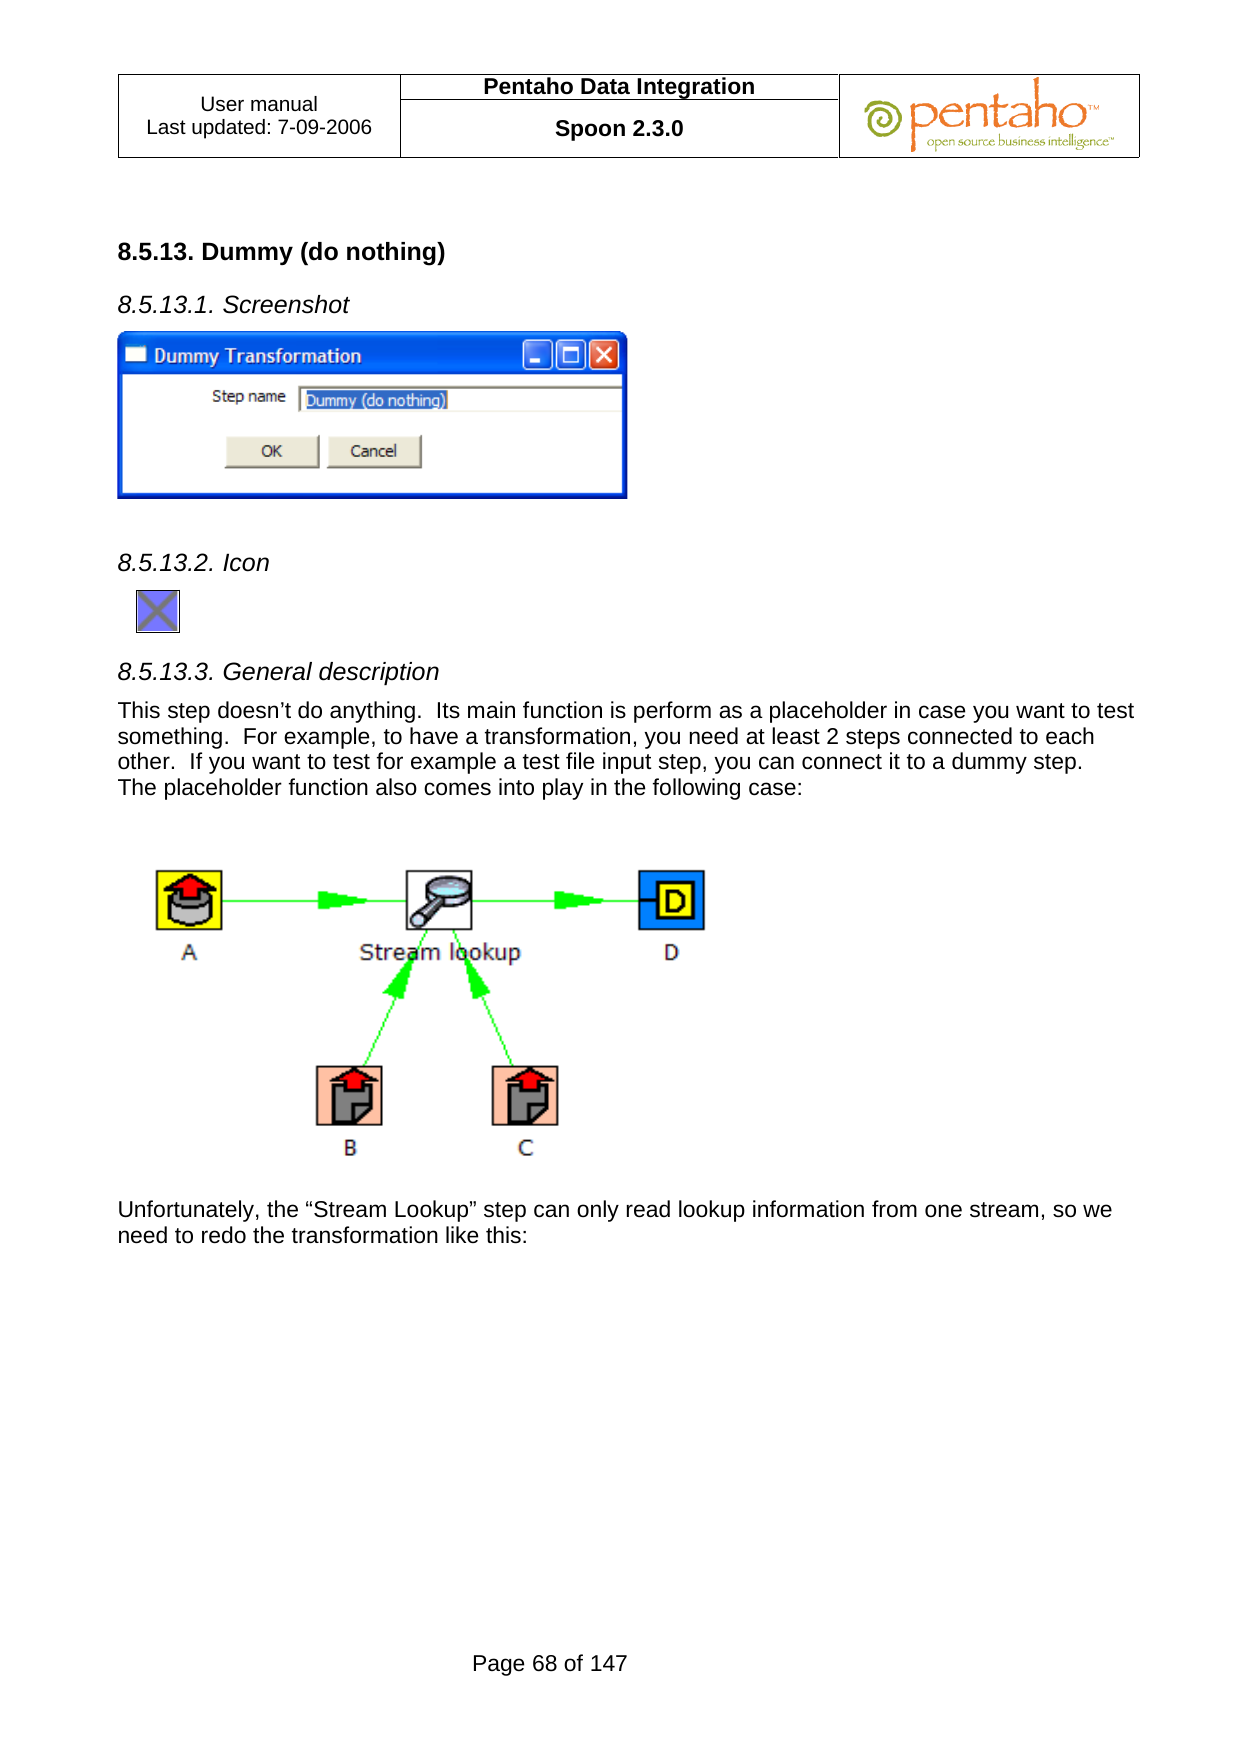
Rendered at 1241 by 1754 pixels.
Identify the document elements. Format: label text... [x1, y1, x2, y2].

subtitle General description [117, 657, 1137, 685]
picture [117, 331, 628, 499]
subtitle Dummy (do nothing) [117, 238, 1137, 266]
subtitle Screenshot [117, 291, 1137, 319]
text The placeholder function also comes into play in the following case: [117, 774, 1137, 800]
subtitle Icon [117, 549, 1137, 577]
text This step doesn’t do anything. Its main function is perform as a placeholder in case you want to test something. For example, to have a transformation, you need at least 2 steps connected to each other. If you want to test for example a test file input step, you can connect it to a dummy step. [117, 698, 1137, 774]
picture [133, 860, 713, 1163]
text Unfortunately, the “Stream Lookup” step can only read lookup information from one stream, so we need to redo the transformation like this: [117, 1197, 1137, 1248]
